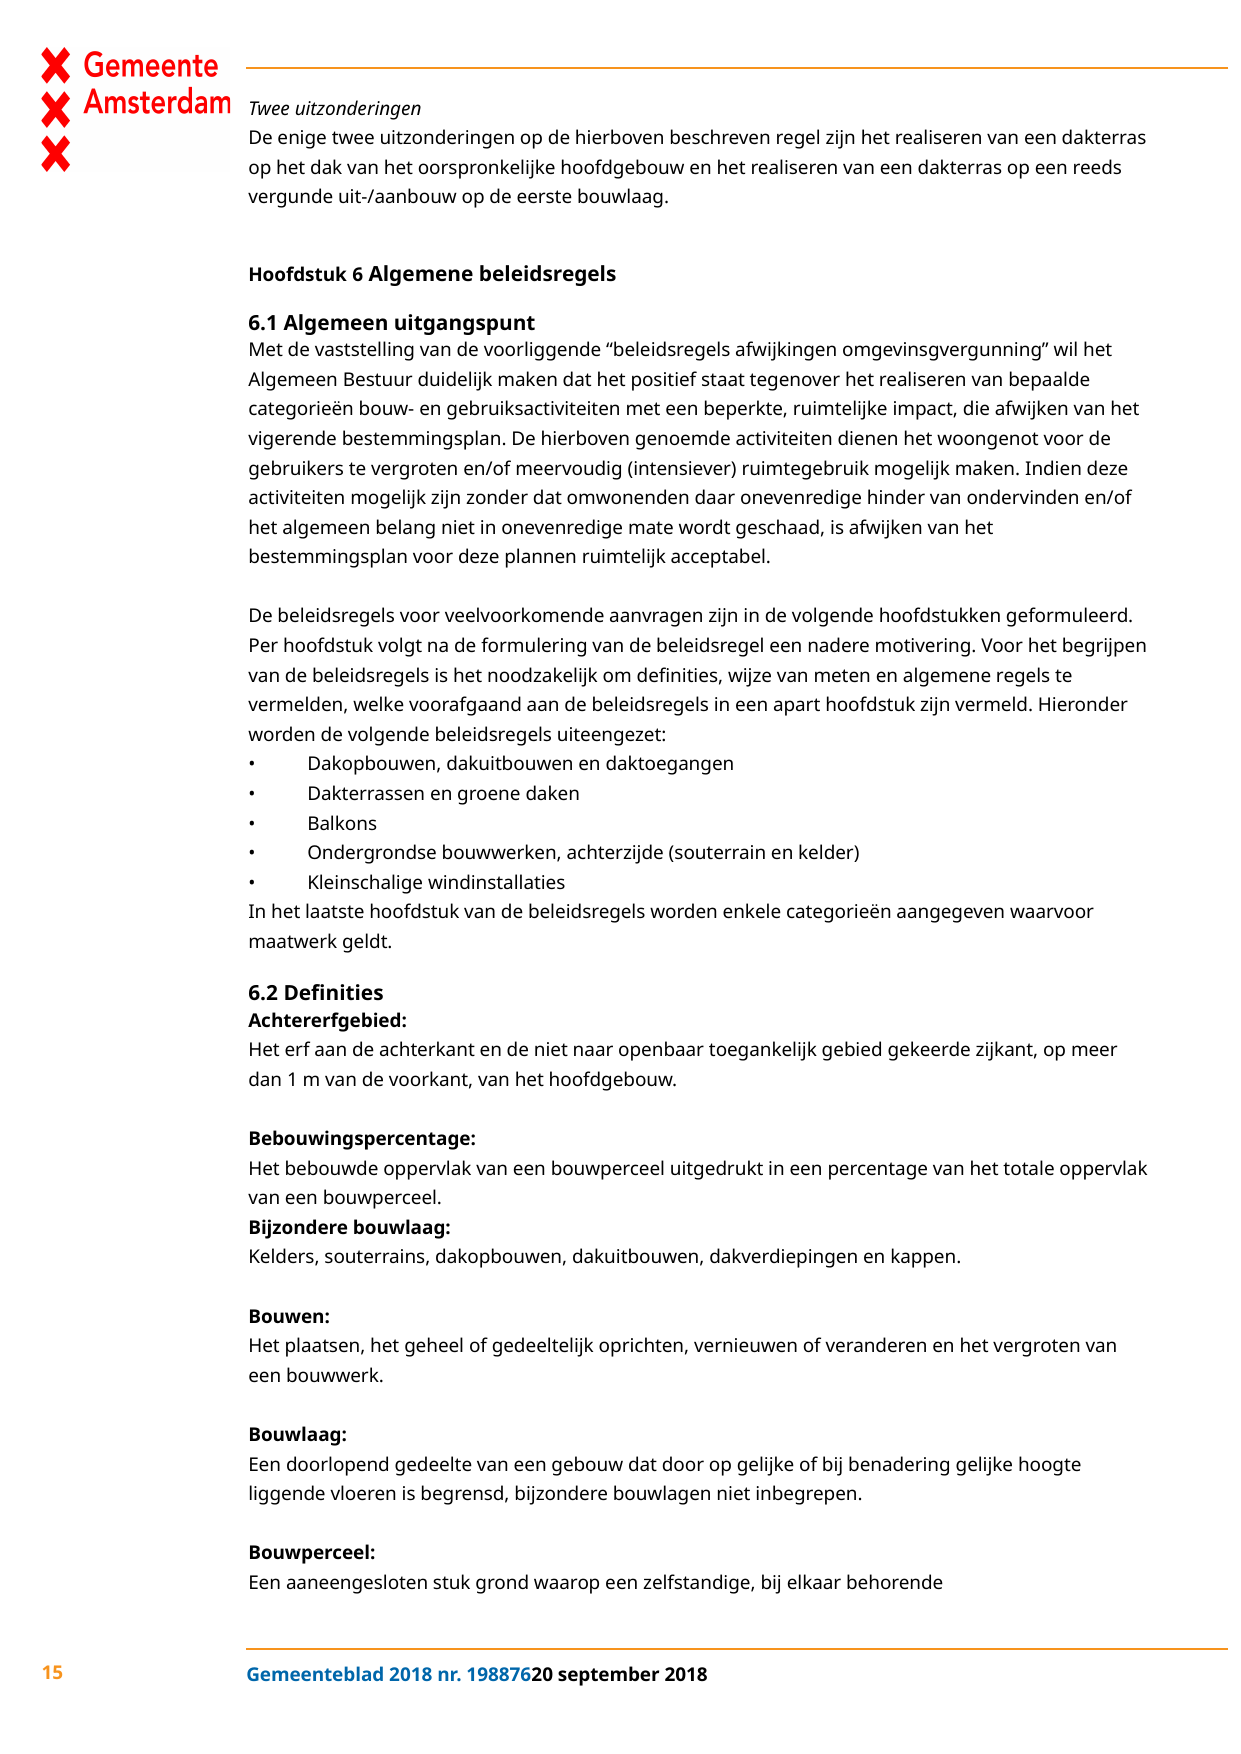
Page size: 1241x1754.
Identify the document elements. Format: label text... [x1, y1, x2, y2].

text 6.2 Definities [248, 978, 1152, 1007]
text Bouwen: [248, 1303, 1152, 1328]
list Dakterrassen en groene daken [248, 780, 1152, 806]
text Kelders, souterrains, dakopbouwen, dakuitbouwen, dakverdiepingen en kappen. [248, 1244, 1152, 1269]
text Een doorlopend gedeelte van een gebouw dat door op gelijke of bij benadering gelijke hoogte liggende vloeren is begrensd, bijzondere bouwlagen niet inbegrepen. [248, 1451, 1152, 1506]
text Hoofdstuk 6 Algemene beleidsregels [248, 259, 1152, 287]
text De enige twee uitzonderingen op de hierboven beschreven regel zijn het realiseren van een dakterras op het dak van het oorspronkelijke hoofdgebouw en het realiseren van een dakterras op een reeds vergunde uit-/aanbouw op de eerste bouwlaag. [248, 124, 1152, 209]
text Bouwperceel: [248, 1539, 1152, 1565]
text Bouwlaag: [248, 1421, 1152, 1447]
list Dakopbouwen, dakuitbouwen en daktoegangen [248, 751, 1152, 776]
text Het bebouwde oppervlak van een bouwperceel uitgedrukt in een percentage van het totale oppervlak van een bouwperceel. [248, 1155, 1152, 1210]
text Achtererfgebied: [248, 1007, 1152, 1033]
text 6.1 Algemeen uitgangspunt [248, 308, 1152, 336]
text Het erf aan de achterkant en de niet naar openbaar toegankelijk gebied gekeerde zijkant, op meer dan 1 m van de voorkant, van het hoofdgebouw. [248, 1037, 1152, 1092]
text In het laatste hoofdstuk van de beleidsregels worden enkele categorieën aangegeven waarvoor maatwerk geldt. [248, 898, 1152, 954]
text De beleidsregels voor veelvoorkomende aanvragen zijn in de volgende hoofdstukken geformuleerd. Per hoofdstuk volgt na de formulering van de beleidsregel een nadere motivering. Voor het begrijpen van de beleidsregels is het noodzakelijk om definities, wijze van meten en algemene regels te vermelden, welke voorafgaand aan de beleidsregels in een apart hoofdstuk zijn vermeld. Hieronder worden de volgende beleidsregels uiteengezet: [248, 603, 1152, 747]
text Twee uitzonderingen [248, 95, 1152, 121]
text Het plaatsen, het geheel of gedeeltelijk oprichten, vernieuwen of veranderen en het vergroten van een bouwwerk. [248, 1332, 1152, 1388]
list Balkons [248, 810, 1152, 836]
text Bebouwingspercentage: [248, 1125, 1152, 1151]
picture [41, 47, 231, 172]
list Kleinschalige windinstallaties [248, 869, 1152, 895]
text Met de vaststelling van de voorliggende “beleidsregels afwijkingen omgevinsgvergunning” wil het Algemeen Bestuur duidelijk maken dat het positief staat tegenover het realiseren van bepaalde categorieën bouw- en gebruiksactiviteiten met een beperkte, ruimtelijke impact, die afwijken van het vigerende bestemmingsplan. De hierboven genoemde activiteiten dienen het woongenot voor de gebruikers te vergroten en/of meervoudig (intensiever) ruimtegebruik mogelijk maken. Indien deze activiteiten mogelijk zijn zonder dat omwonenden daar onevenredige hinder van ondervinden en/of het algemeen belang niet in onevenredige mate wordt geschaad, is afwijken van het bestemmingsplan voor deze plannen ruimtelijk acceptabel. [248, 336, 1152, 569]
text Een aaneengesloten stuk grond waarop een zelfstandige, bij elkaar behorende [248, 1569, 1152, 1595]
text Bijzondere bouwlaag: [248, 1214, 1152, 1240]
list Ondergrondse bouwwerken, achterzijde (souterrain en kelder) [248, 839, 1152, 865]
